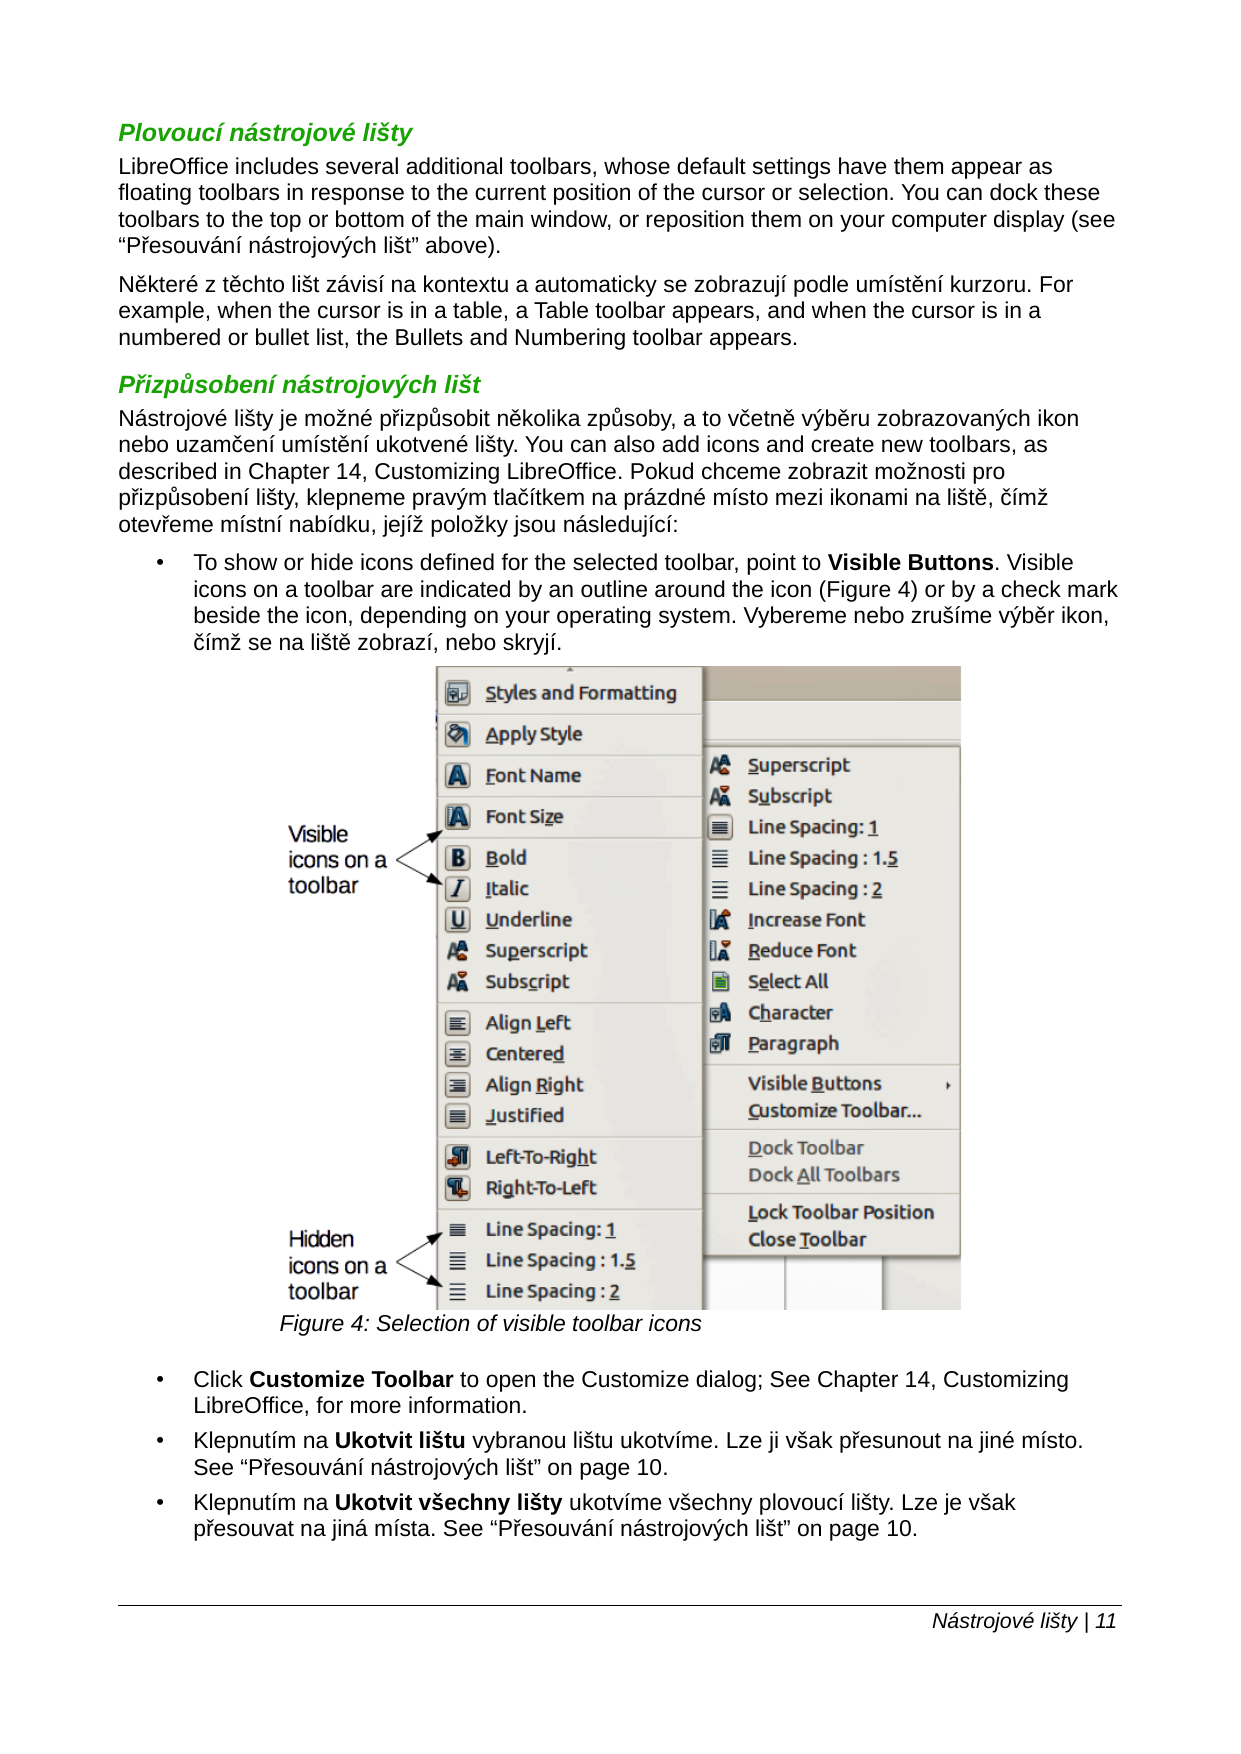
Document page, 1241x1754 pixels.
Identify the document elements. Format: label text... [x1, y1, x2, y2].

list To show or hide icons defined for the selected toolbar, point to Visible Buttons. Visible icons on a toolbar are indicated by an outline around the icon (Figure 4) or by a check mark beside the icon, depending on your operating system. Vybereme nebo zrušíme výběr ikon, čímž se na liště zobrazí, nebo skryjí. [156, 549, 1122, 655]
list Click Customize Toolbar to open the Customize dialog; See Chapter 14, Customizing LibreOffice, for more information. [156, 1366, 1122, 1419]
picture [279, 666, 962, 1310]
text Figure 4: Selection of visible toolbar icons [279, 1310, 961, 1336]
text Některé z těchto lišt závisí na kontextu a automaticky se zobrazují podle umístění kurzoru. For example, when the cursor is in a table, a Table toolbar appears, and when the cursor is in a numbered or bullet list, the Bullets and Numbering toolbar appears. [118, 271, 1122, 350]
text LibreOffice includes several additional toolbars, whose default settings have them appear as floating toolbars in response to the current position of the cursor or selection. You can dock these toolbars to the top or bottom of the main window, or reposition them on your computer display (see “Moving toolbars” above). [118, 153, 1122, 258]
text Nástrojové lišty je možné přizpůsobit několika způsoby, a to včetně výběru zobrazovaných ikon nebo uzamčení umístění ukotvené lišty. You can also add icons and create new toolbars, as described in Chapter 14, Customizing LibreOffice. Pokud chceme zobrazit možnosti pro přizpůsobení lišty, klepneme pravým tlačítkem na prázdné místo mezi ikonami na liště, čímž otevřeme místní nabídku, jejíž položky jsou následující: [118, 405, 1122, 537]
list Klepnutím na Ukotvit všechny lišty ukotvíme všechny plovoucí lišty. Lze je však přesouvat na jiná místa. See “Moving toolbars” on page 10. [156, 1489, 1122, 1542]
list Klepnutím na Ukotvit lištu vybranou lištu ukotvíme. Lze ji však přesunout na jiné místo. See “Moving toolbars” on page 10. [156, 1427, 1122, 1480]
subtitle Přizpůsobení nástrojových lišt [118, 370, 1122, 399]
subtitle Plovoucí nástrojové lišty [118, 118, 1122, 147]
